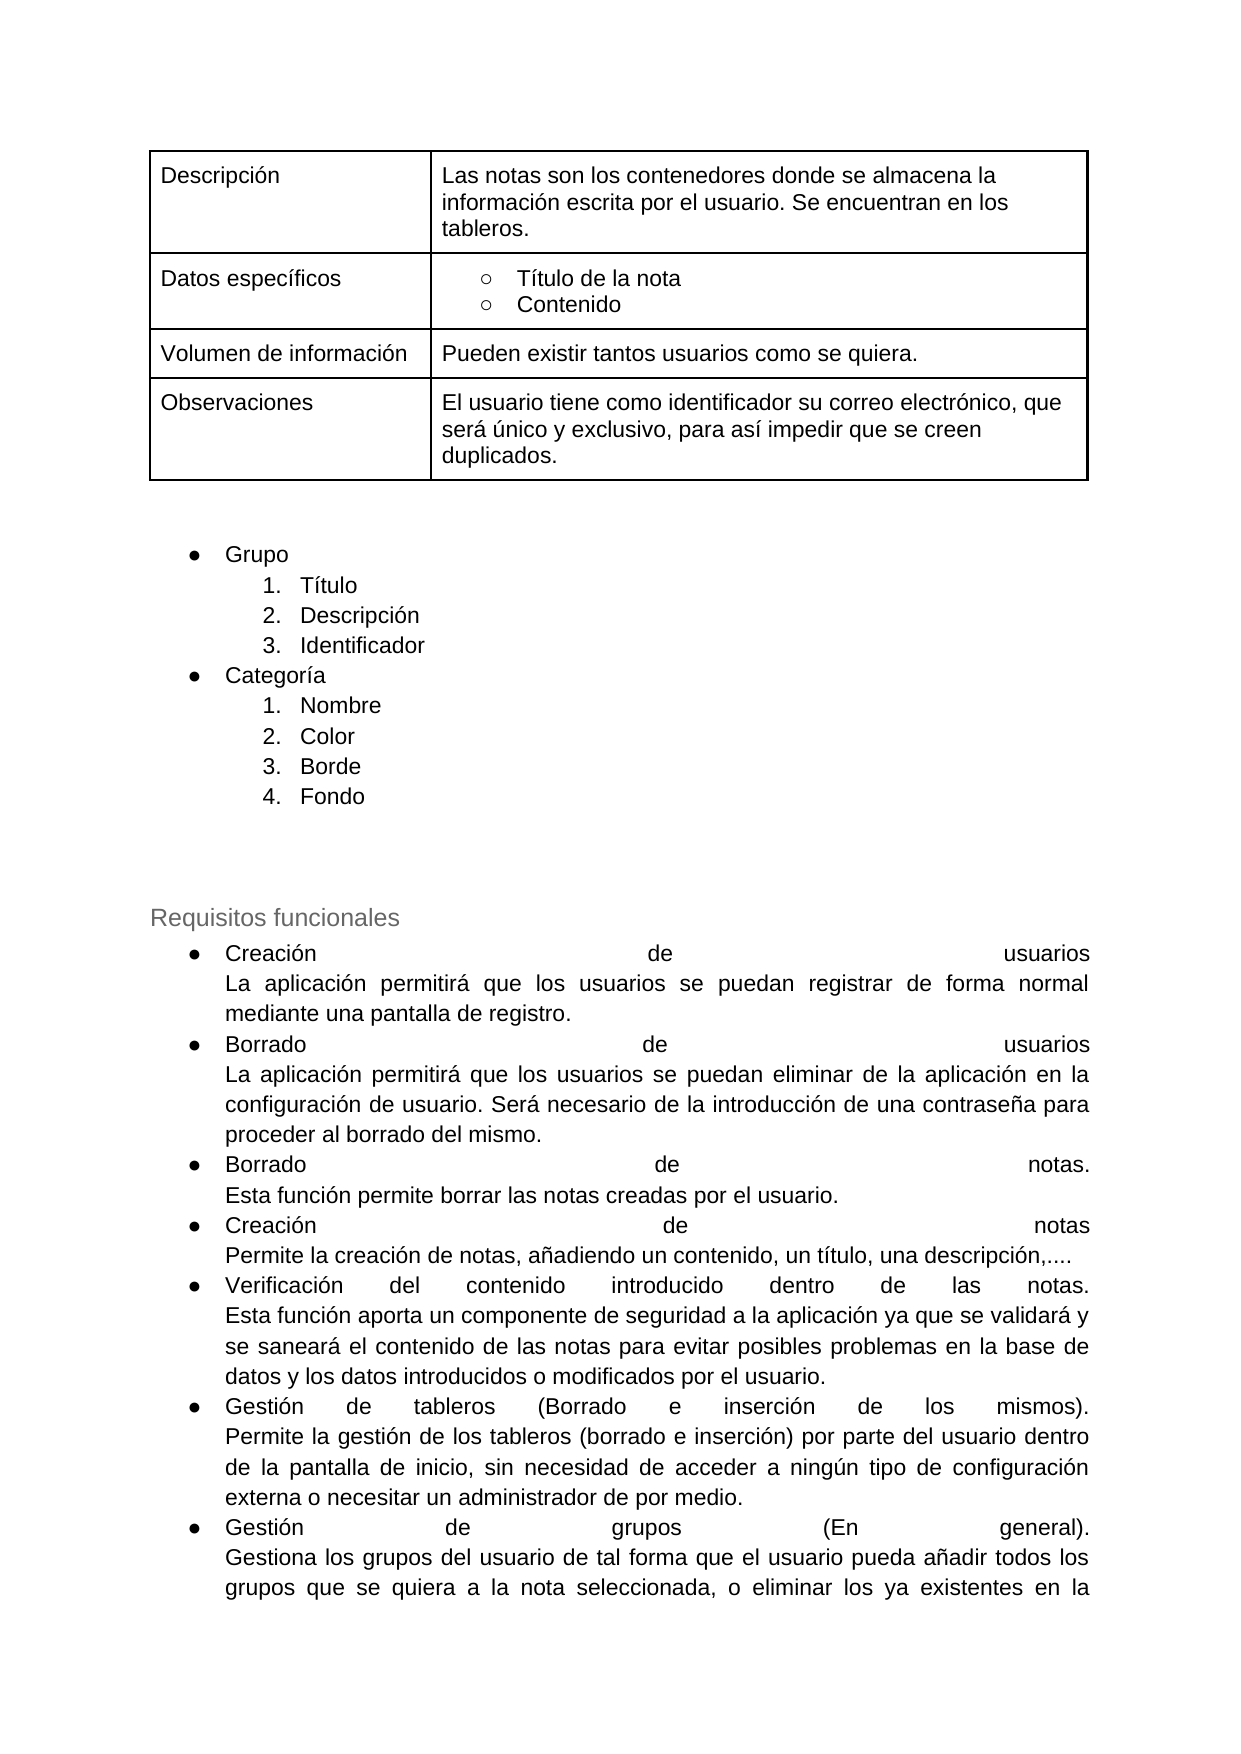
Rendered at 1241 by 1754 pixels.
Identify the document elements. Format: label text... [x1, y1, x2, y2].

list Gestión de tableros (Borrado e inserción de los mismos). Permite la gestión de los tableros (borrado e inserción) por parte del usuario dentro de la pantalla de inicio, sin necesidad de acceder a ningún tipo de configuración externa o necesitar un administrador de por medio. [187, 1393, 1090, 1510]
list Identificador [262, 632, 1090, 658]
subtitle Requisitos funcionales [150, 903, 1090, 932]
table_cell Observaciones [151, 379, 430, 479]
list Nombre [262, 692, 1090, 719]
list Categoría [187, 662, 1090, 688]
list Creación de notas Permite la creación de notas, añadiendo un contenido, un título, una descripción,.... [187, 1212, 1090, 1268]
list Borrado de usuarios La aplicación permitirá que los usuarios se puedan eliminar de la aplicación en la configuración de usuario. Será necesario de la introducción de una contraseña para proceder al borrado del mismo. [187, 1031, 1090, 1147]
list Borde [262, 753, 1090, 779]
list Color [262, 723, 1090, 749]
list Descripción [262, 602, 1090, 628]
list Creación de usuarios La aplicación permitirá que los usuarios se puedan registrar de forma normal mediante una pantalla de registro. [187, 940, 1090, 1027]
table_cell El usuario tiene como identificador su correo electrónico, que será único y exclusivo, para así impedir que se creen duplicados. [432, 379, 1086, 479]
list Verificación del contenido introducido dentro de las notas. Esta función aporta un componente de seguridad a la aplicación ya que se validará y se saneará el contenido de las notas para evitar posibles problemas en la base de datos y los datos introducidos o modificados por el usuario. [187, 1272, 1090, 1389]
list Grupo [187, 541, 1090, 568]
list Gestión de grupos (En general). Gestiona los grupos del usuario de tal forma que el usuario pueda añadir todos los grupos que se quiera a la nota seleccionada, o eliminar los ya existentes en la [187, 1514, 1090, 1601]
list Fondo [262, 783, 1090, 809]
table_cell Descripción [151, 152, 430, 252]
table_cell Volumen de información [151, 330, 430, 377]
table_cell Datos específicos [151, 254, 430, 328]
table_cell Pueden existir tantos usuarios como se quiera. [432, 330, 1086, 377]
table_cell Las notas son los contenedores donde se almacena la información escrita por el usuario. Se encuentran en los tableros. [432, 152, 1086, 252]
table_cell Título de la nota Contenido [432, 254, 1086, 328]
list Borrado de notas. Esta función permite borrar las notas creadas por el usuario. [187, 1151, 1090, 1208]
list Título [262, 572, 1090, 598]
